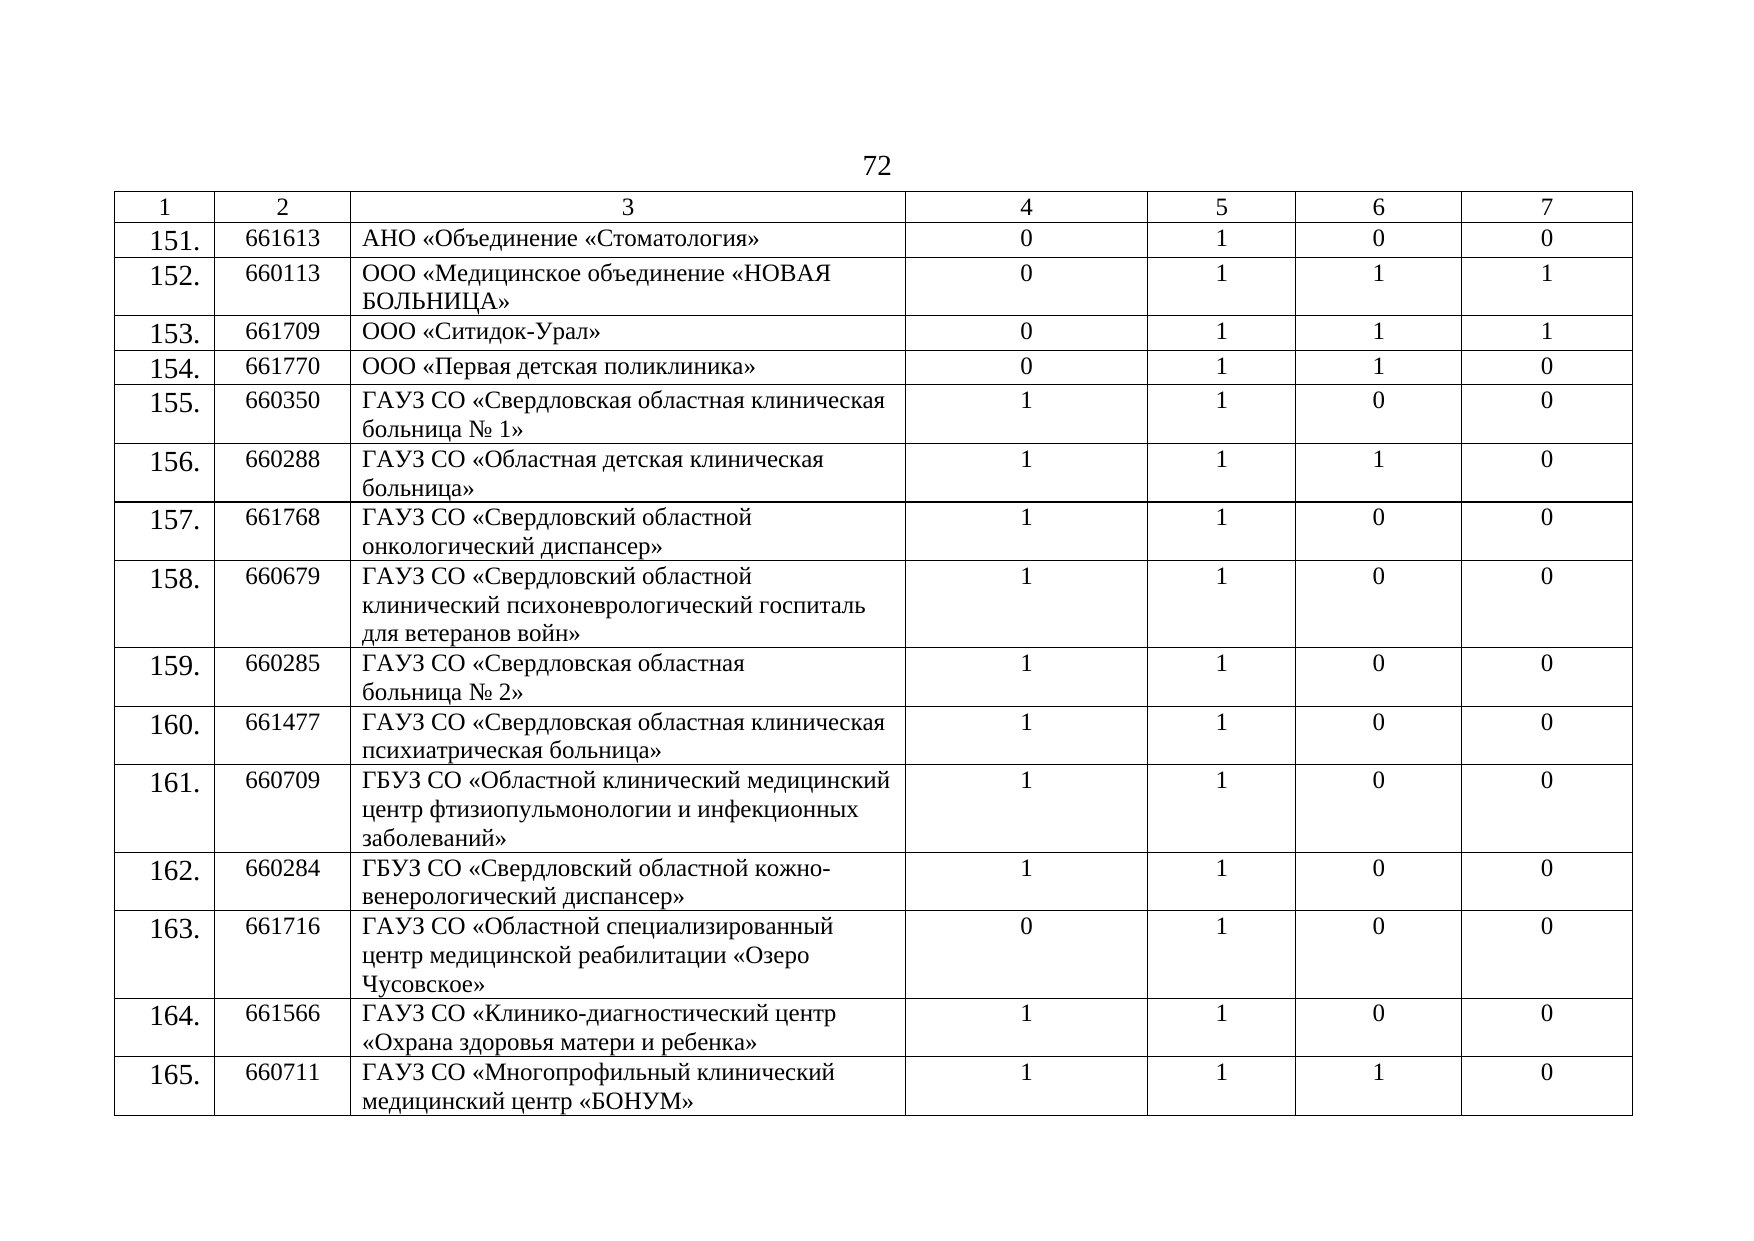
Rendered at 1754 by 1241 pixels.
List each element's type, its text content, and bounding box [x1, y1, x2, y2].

table_cell ГАУЗ СО «Областной специализированный центр медицинской реабилитации «Озеро Чусовское» [351, 911, 905, 997]
table_cell 0 [906, 258, 1147, 315]
table_cell 1 [1148, 258, 1295, 315]
table_cell 660711 [215, 1057, 350, 1114]
table_cell 1 [1148, 999, 1295, 1056]
table_cell [115, 561, 214, 647]
table_cell [115, 385, 214, 443]
table_cell [115, 707, 214, 764]
table_cell АНО «Объединение «Стоматология» [351, 223, 905, 257]
table_cell 1 [906, 503, 1147, 560]
table_cell 0 [1296, 911, 1461, 997]
table_cell 1 [1148, 1057, 1295, 1114]
table_cell 1 [906, 765, 1147, 852]
table_cell 1 [1148, 853, 1295, 910]
table_cell 1 [1148, 351, 1295, 384]
table_cell ООО «Первая детская поликлиника» [351, 351, 905, 384]
table_cell 661716 [215, 911, 350, 997]
table_cell [115, 444, 214, 501]
table_cell 0 [1462, 765, 1632, 852]
table_cell 661768 [215, 503, 350, 560]
table_cell 1 [1148, 765, 1295, 852]
table_cell 0 [1296, 999, 1461, 1056]
table_cell [115, 911, 214, 997]
table_header 2 [215, 192, 350, 222]
table_cell 1 [1462, 258, 1632, 315]
table_header 1 [115, 192, 214, 222]
table_cell 0 [1462, 999, 1632, 1056]
table_cell ГАУЗ СО «Свердловская областная клиническая больница № 1» [351, 385, 905, 443]
table_cell 0 [906, 316, 1147, 350]
table_cell 1 [1296, 444, 1461, 501]
table_cell [115, 258, 214, 315]
table_cell 1 [1296, 316, 1461, 350]
table_cell ООО «Ситидок-Урал» [351, 316, 905, 350]
table_cell 660284 [215, 853, 350, 910]
table_cell 1 [906, 707, 1147, 764]
table_cell 0 [1462, 1057, 1632, 1114]
table_cell 0 [1462, 444, 1632, 501]
table_cell [115, 503, 214, 560]
table_cell 0 [906, 911, 1147, 997]
table_cell ГАУЗ СО «Многопрофильный клинический медицинский центр «БОНУМ» [351, 1057, 905, 1114]
table_cell 0 [1462, 223, 1632, 257]
table_cell 0 [906, 223, 1147, 257]
table_cell 1 [1148, 503, 1295, 560]
table_header 7 [1462, 192, 1632, 222]
table_cell 0 [1462, 707, 1632, 764]
table_header 4 [906, 192, 1147, 222]
table_cell 1 [1296, 351, 1461, 384]
table_cell 1 [906, 561, 1147, 647]
table_cell 1 [1462, 316, 1632, 350]
table_cell ГАУЗ СО «Свердловский областной клинический психоневрологический госпиталь для ветеранов войн» [351, 561, 905, 647]
table_cell 1 [1148, 648, 1295, 706]
table_cell ГБУЗ СО «Областной клинический медицинский центр фтизиопульмонологии и инфекционных заболеваний» [351, 765, 905, 852]
table_cell ГАУЗ СО «Свердловская областная больница № 2» [351, 648, 905, 706]
table_cell 1 [1296, 1057, 1461, 1114]
table_cell 0 [1462, 648, 1632, 706]
table_cell 0 [1296, 648, 1461, 706]
table_cell [115, 223, 214, 257]
table_cell 1 [1148, 911, 1295, 997]
table_header 6 [1296, 192, 1461, 222]
table_cell [115, 765, 214, 852]
table_cell ООО «Медицинское объединение «НОВАЯ БОЛЬНИЦА» [351, 258, 905, 315]
table_cell 1 [1148, 223, 1295, 257]
table_cell ГБУЗ СО «Свердловский областной кожно-венерологический диспансер» [351, 853, 905, 910]
table_header 3 [351, 192, 905, 222]
table_cell [115, 853, 214, 910]
table_cell ГАУЗ СО «Областная детская клиническая больница» [351, 444, 905, 501]
table_cell 1 [1148, 316, 1295, 350]
table_cell 0 [1462, 853, 1632, 910]
table_cell 1 [1148, 707, 1295, 764]
table_cell 661613 [215, 223, 350, 257]
table_cell 1 [1148, 444, 1295, 501]
table_cell 0 [1296, 503, 1461, 560]
table_cell 0 [1462, 911, 1632, 997]
table_cell 0 [1296, 223, 1461, 257]
table_cell 1 [906, 999, 1147, 1056]
table_cell 1 [1148, 385, 1295, 443]
table_cell 660709 [215, 765, 350, 852]
table_cell 660288 [215, 444, 350, 501]
table_cell 0 [1462, 503, 1632, 560]
table_cell ГАУЗ СО «Свердловская областная клиническая психиатрическая больница» [351, 707, 905, 764]
table_cell 1 [1148, 561, 1295, 647]
table_cell 0 [1296, 385, 1461, 443]
table_header 5 [1148, 192, 1295, 222]
table_cell 1 [906, 444, 1147, 501]
table_cell 0 [1462, 385, 1632, 443]
table_cell 0 [1296, 561, 1461, 647]
table_cell 660350 [215, 385, 350, 443]
table_cell [115, 351, 214, 384]
table_cell 660113 [215, 258, 350, 315]
table_cell 1 [906, 853, 1147, 910]
table_cell 661566 [215, 999, 350, 1056]
table_cell 661709 [215, 316, 350, 350]
table_cell 0 [1296, 853, 1461, 910]
table_cell 1 [906, 1057, 1147, 1114]
table_cell 1 [906, 385, 1147, 443]
table_cell [115, 999, 214, 1056]
table_cell 661477 [215, 707, 350, 764]
table_cell 0 [1296, 765, 1461, 852]
table_cell [115, 648, 214, 706]
table_cell [115, 316, 214, 350]
table_cell [115, 1057, 214, 1114]
table_cell ГАУЗ СО «Свердловский областной онкологический диспансер» [351, 503, 905, 560]
table_cell 0 [1462, 351, 1632, 384]
table_cell 0 [906, 351, 1147, 384]
table_cell 0 [1462, 561, 1632, 647]
table_cell ГАУЗ СО «Клинико-диагностический центр «Охрана здоровья матери и ребенка» [351, 999, 905, 1056]
table_cell 1 [906, 648, 1147, 706]
table_cell 1 [1296, 258, 1461, 315]
table_cell 660285 [215, 648, 350, 706]
table_cell 0 [1296, 707, 1461, 764]
table_cell 660679 [215, 561, 350, 647]
table_cell 661770 [215, 351, 350, 384]
